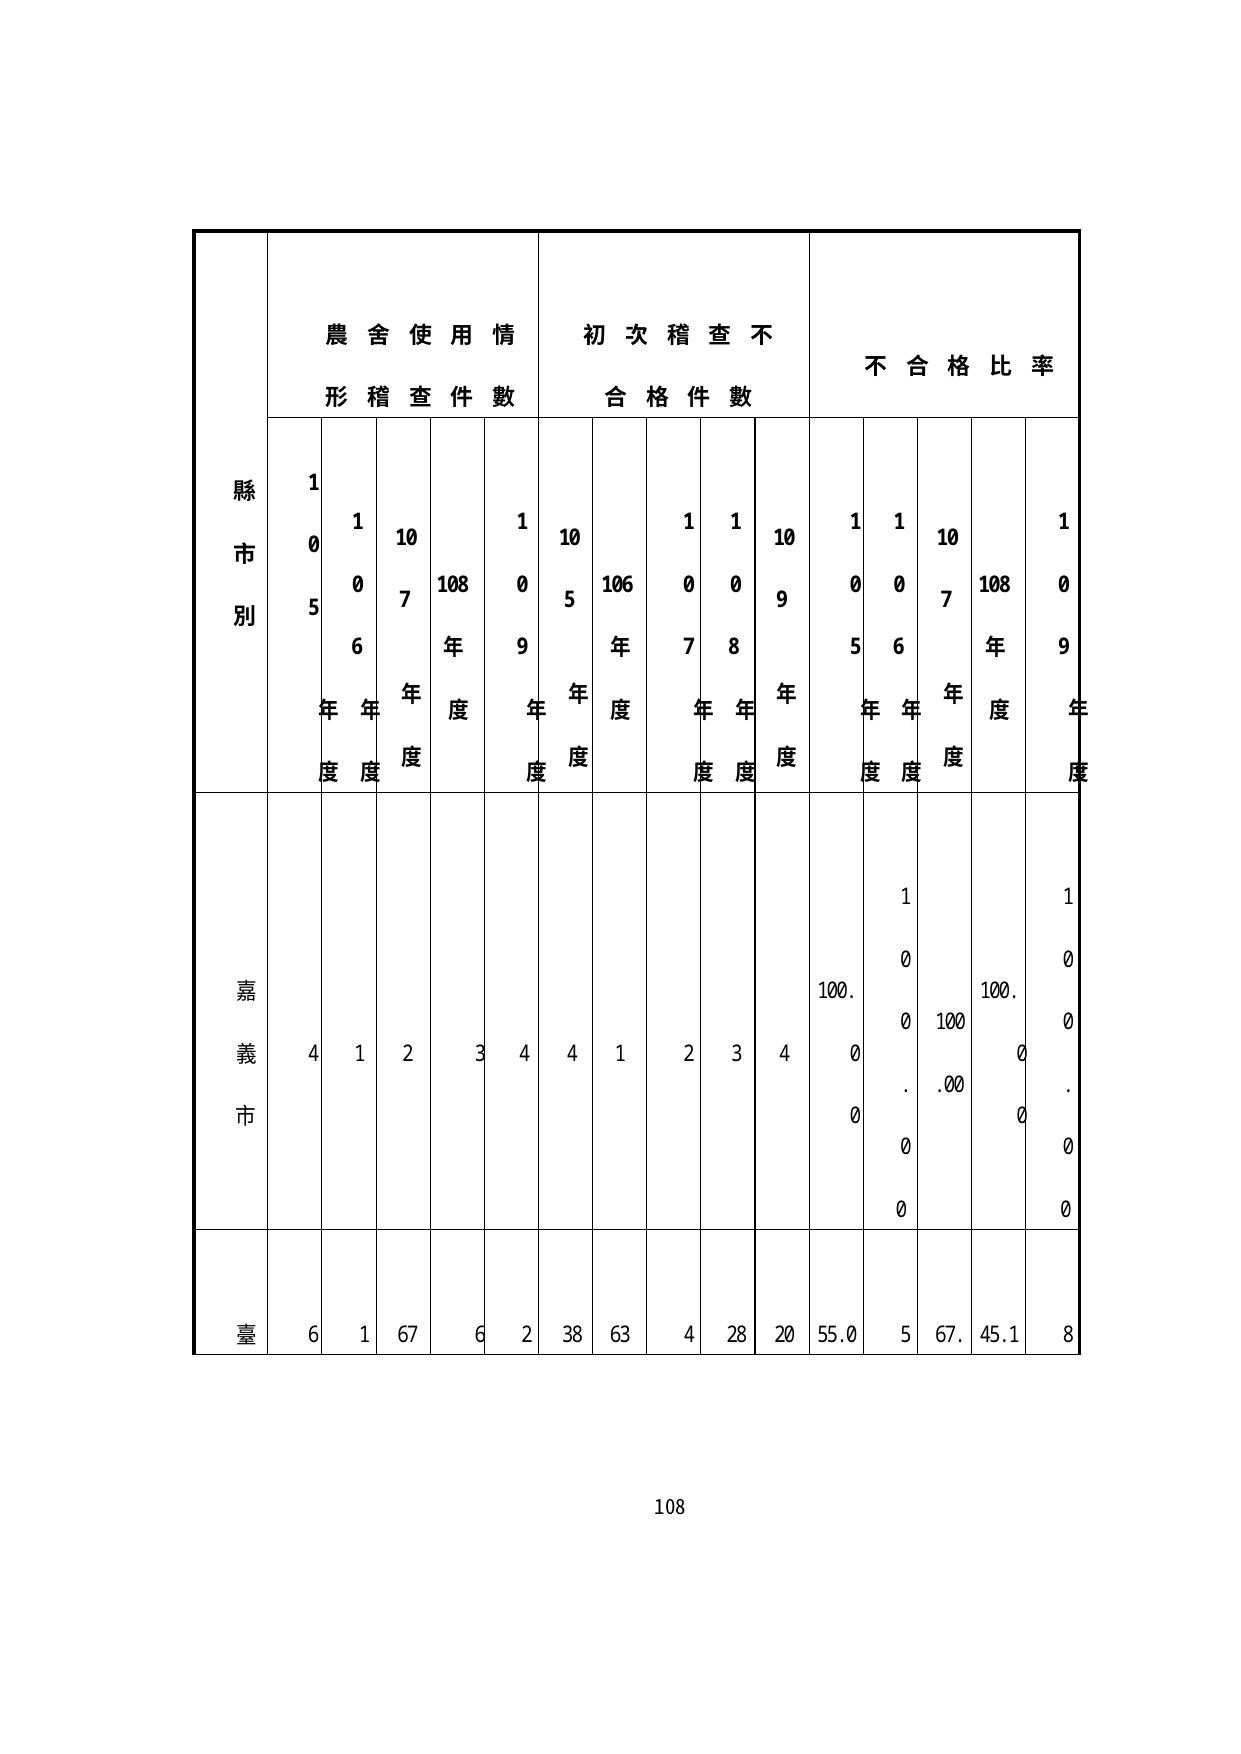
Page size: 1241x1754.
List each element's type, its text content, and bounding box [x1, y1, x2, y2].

table_cell 6 [431, 1230, 484, 1354]
table_cell 1 [322, 793, 376, 1229]
table_cell 100.00 [864, 793, 917, 1229]
table_cell 108 年度 [972, 418, 1025, 792]
table_cell 100.00 [972, 793, 1025, 1229]
table_cell 2 [485, 1230, 538, 1354]
table_cell 105 年度 [268, 418, 321, 792]
table_cell 3 [701, 793, 754, 1229]
table_cell 6 [268, 1230, 321, 1354]
table_cell 109 年度 [485, 418, 538, 792]
table_header 縣市別 [196, 233, 267, 792]
table_cell 3 [431, 793, 484, 1229]
table_cell 67 [377, 1230, 430, 1354]
table_cell 106 年度 [322, 418, 376, 792]
table_cell 2 [647, 793, 700, 1229]
table_cell 105 年度 [539, 418, 592, 792]
table_cell 108 年度 [431, 418, 484, 792]
table_cell 109 年度 [1026, 418, 1078, 792]
table_cell 67. [918, 1230, 971, 1354]
table_cell 嘉義市 [196, 793, 267, 1229]
table_cell 臺 [196, 1230, 267, 1354]
table_header 初次稽查不合格件數 [539, 233, 809, 417]
table_cell 107 年度 [647, 418, 700, 792]
table_cell 20 [756, 1230, 809, 1354]
table_cell 108 年度 [701, 418, 754, 792]
table_cell 106 年度 [864, 418, 917, 792]
table_cell 28 [701, 1230, 754, 1354]
table_cell 5 [864, 1230, 917, 1354]
table_cell 100.00 [810, 793, 863, 1229]
table_cell 107 年度 [918, 418, 971, 792]
table_header 農舍使用情形稽查件數 [268, 233, 538, 417]
table_cell 4 [485, 793, 538, 1229]
table_cell 106 年度 [593, 418, 646, 792]
table_cell 2 [377, 793, 430, 1229]
table_cell 4 [756, 793, 809, 1229]
table_cell 100.00 [918, 793, 971, 1229]
table_cell 4 [268, 793, 321, 1229]
table_cell 45.1 [972, 1230, 1025, 1354]
table_cell 107 年度 [377, 418, 430, 792]
table_cell 55.0 [810, 1230, 863, 1354]
table_cell 1 [322, 1230, 376, 1354]
table_cell 100.00 [1026, 793, 1078, 1229]
table_cell 105 年度 [810, 418, 863, 792]
table_cell 63 [593, 1230, 646, 1354]
table_cell 8 [1026, 1230, 1078, 1354]
table_cell 109 年度 [756, 418, 809, 792]
table_cell 4 [539, 793, 592, 1229]
table_cell 1 [593, 793, 646, 1229]
table_header 不合格比率 [810, 233, 1078, 417]
table_cell 38 [539, 1230, 592, 1354]
table_cell 4 [647, 1230, 700, 1354]
